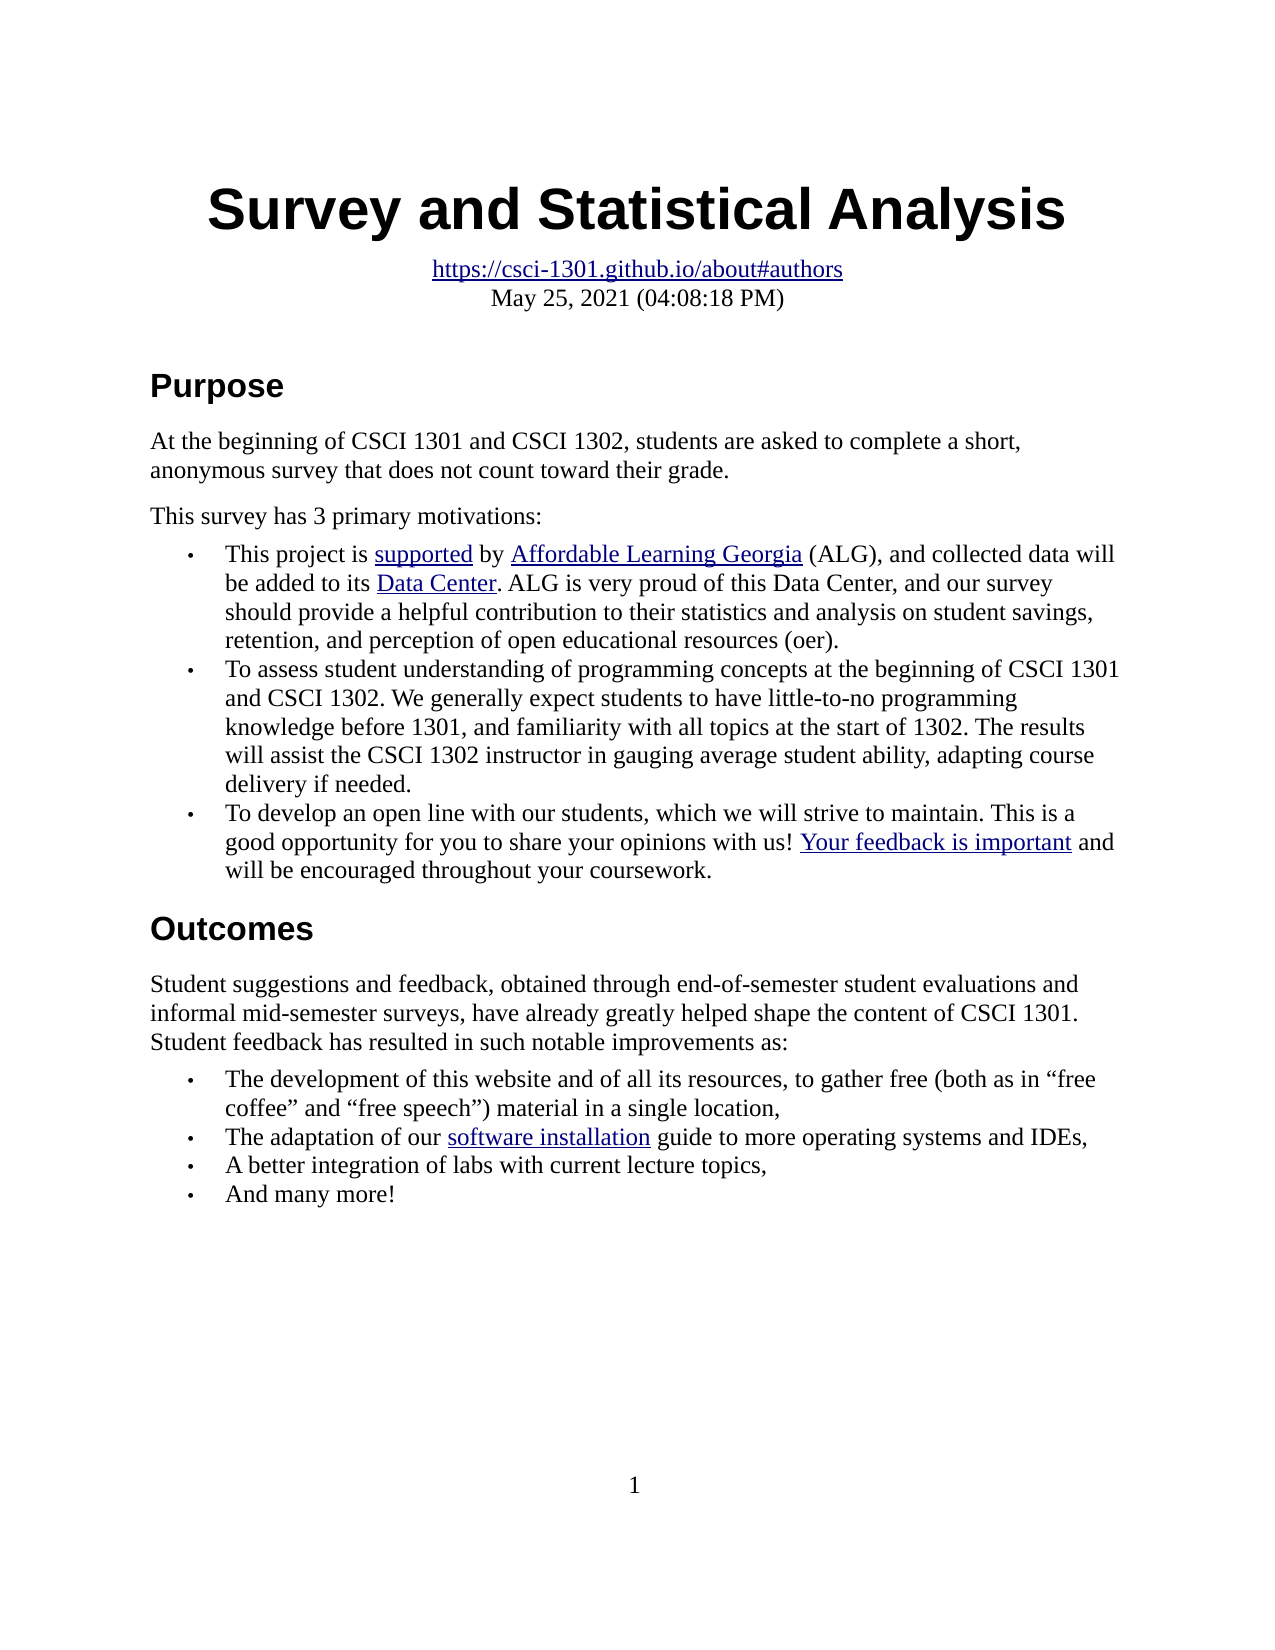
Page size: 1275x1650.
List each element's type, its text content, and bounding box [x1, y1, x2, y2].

subtitle Purpose [150, 366, 1125, 404]
subtitle Outcomes [150, 909, 1125, 948]
text This survey has 3 primary motivations: [150, 501, 1125, 530]
list To assess student understanding of programming concepts at the beginning of CSCI 1301 and CSCI 1302. We generally expect students to have little-to-no programming knowledge before 1301, and familiarity with all topics at the start of 1302. The results will assist the CSCI 1302 instructor in gauging average student ability, adapting course delivery if needed. [187, 654, 1125, 798]
text At the beginning of CSCI 1301 and CSCI 1302, students are asked to complete a short, anonymous survey that does not count toward their grade. [150, 426, 1125, 483]
list And many more! [187, 1179, 1125, 1208]
list The development of this website and of all its resources, to gather free (both as in “free coffee” and “free speech”) material in a single location, [187, 1064, 1125, 1122]
list To develop an open line with our students, which we will strive to maintain. This is a good opportunity for you to share your opinions with us! Your feedback is important and will be encouraged throughout your coursework. [187, 798, 1125, 884]
text https://csci-1301.github.io/about#authors [150, 254, 1125, 283]
title Survey and Statistical Analysis [150, 175, 1125, 242]
list This project is supported by Affordable Learning Georgia (ALG), and collected data will be added to its Data Center. ALG is very proud of this Data Center, and our survey should provide a helpful contribution to their statistics and analysis on student savings, retention, and perception of open educational resources (oer). [187, 539, 1125, 654]
list A better integration of labs with current lecture topics, [187, 1151, 1125, 1179]
text May 25, 2021 (04:08:18 PM) [150, 283, 1125, 312]
list The adaptation of our software installation guide to more operating systems and IDEs, [187, 1122, 1125, 1151]
text Student suggestions and feedback, obtained through end-of-semester student evaluations and informal mid-semester surveys, have already greatly helped shape the content of CSCI 1301. Student feedback has resulted in such notable improvements as: [150, 969, 1125, 1055]
